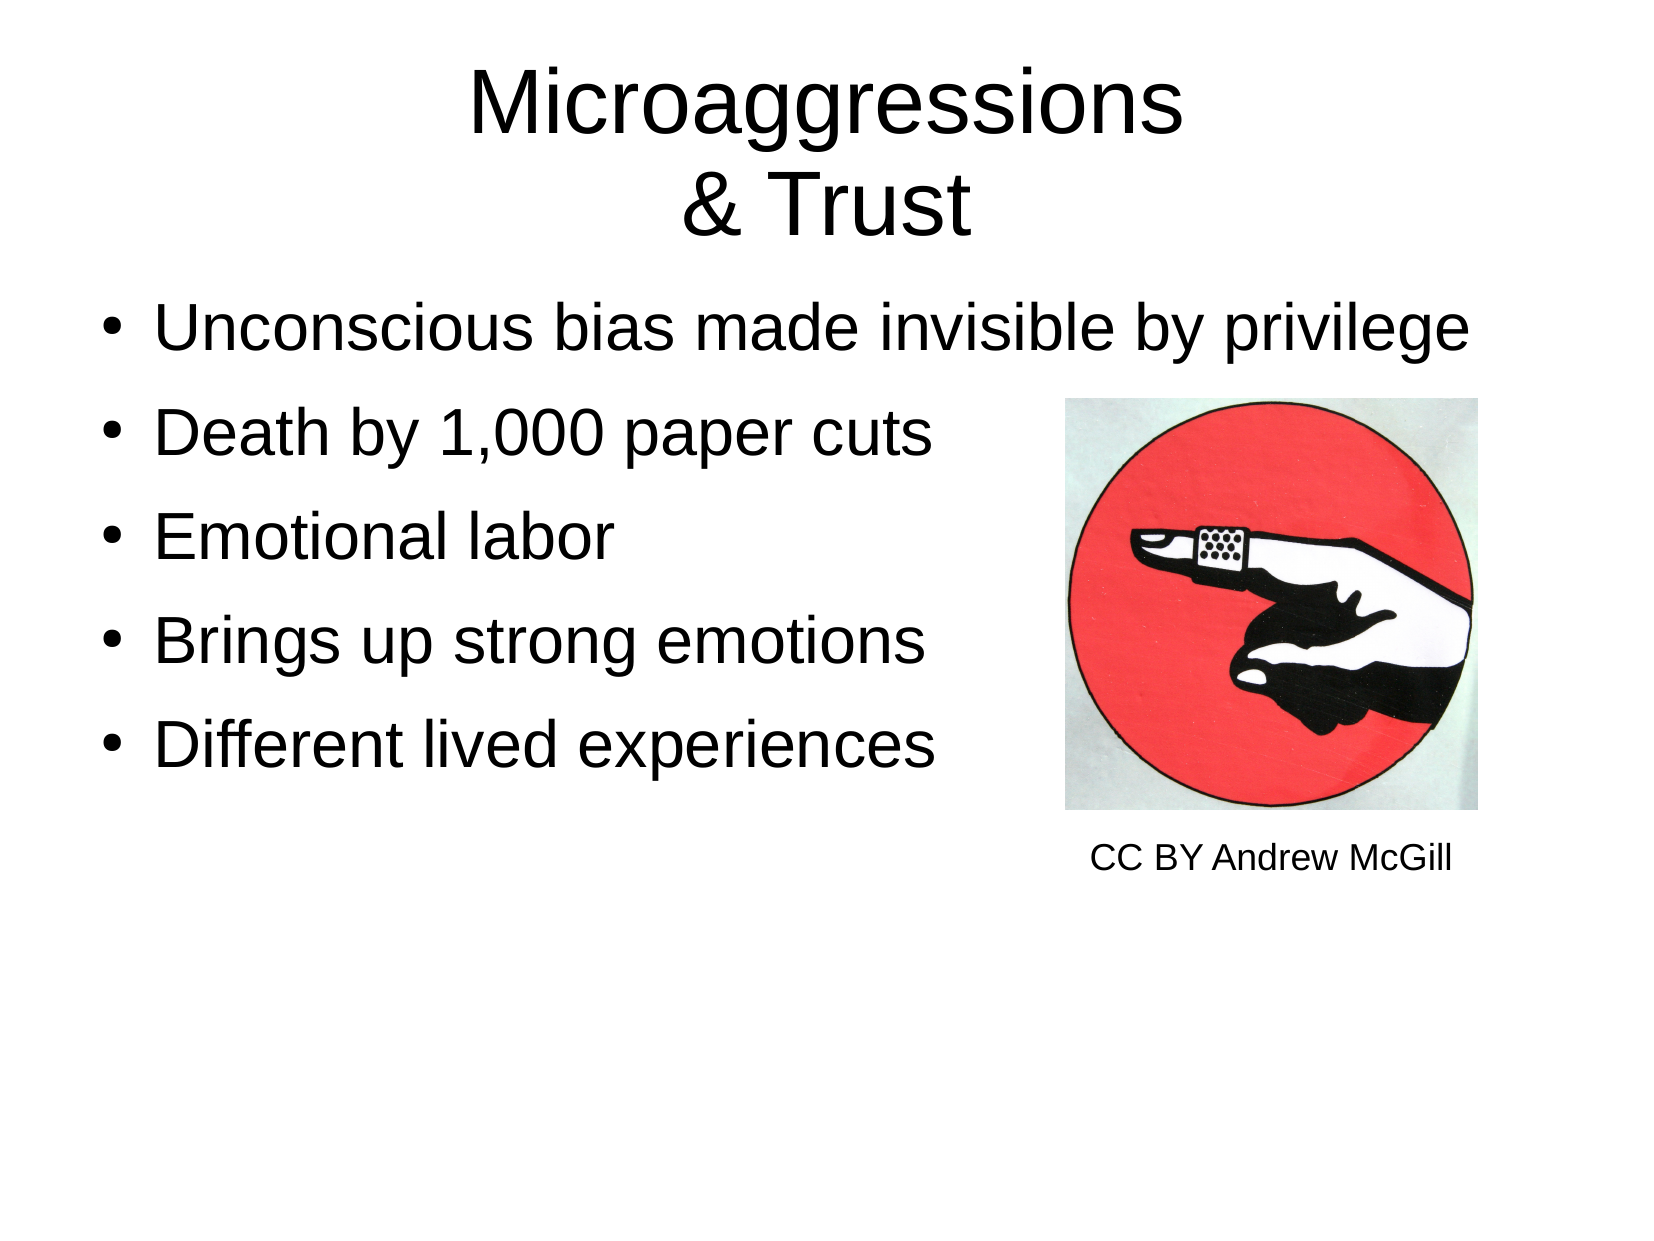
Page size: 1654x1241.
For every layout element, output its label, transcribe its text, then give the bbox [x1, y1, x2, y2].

title Microaggressions & Trust [82, 49, 1571, 257]
picture [1065, 398, 1478, 811]
text_box CC BY Andrew McGill [1074, 829, 1468, 886]
list Unconscious bias made invisible by privilege Death by 1,000 paper cuts Emotional labor Brings up strong emotions Different lived experiences [82, 290, 1571, 1010]
